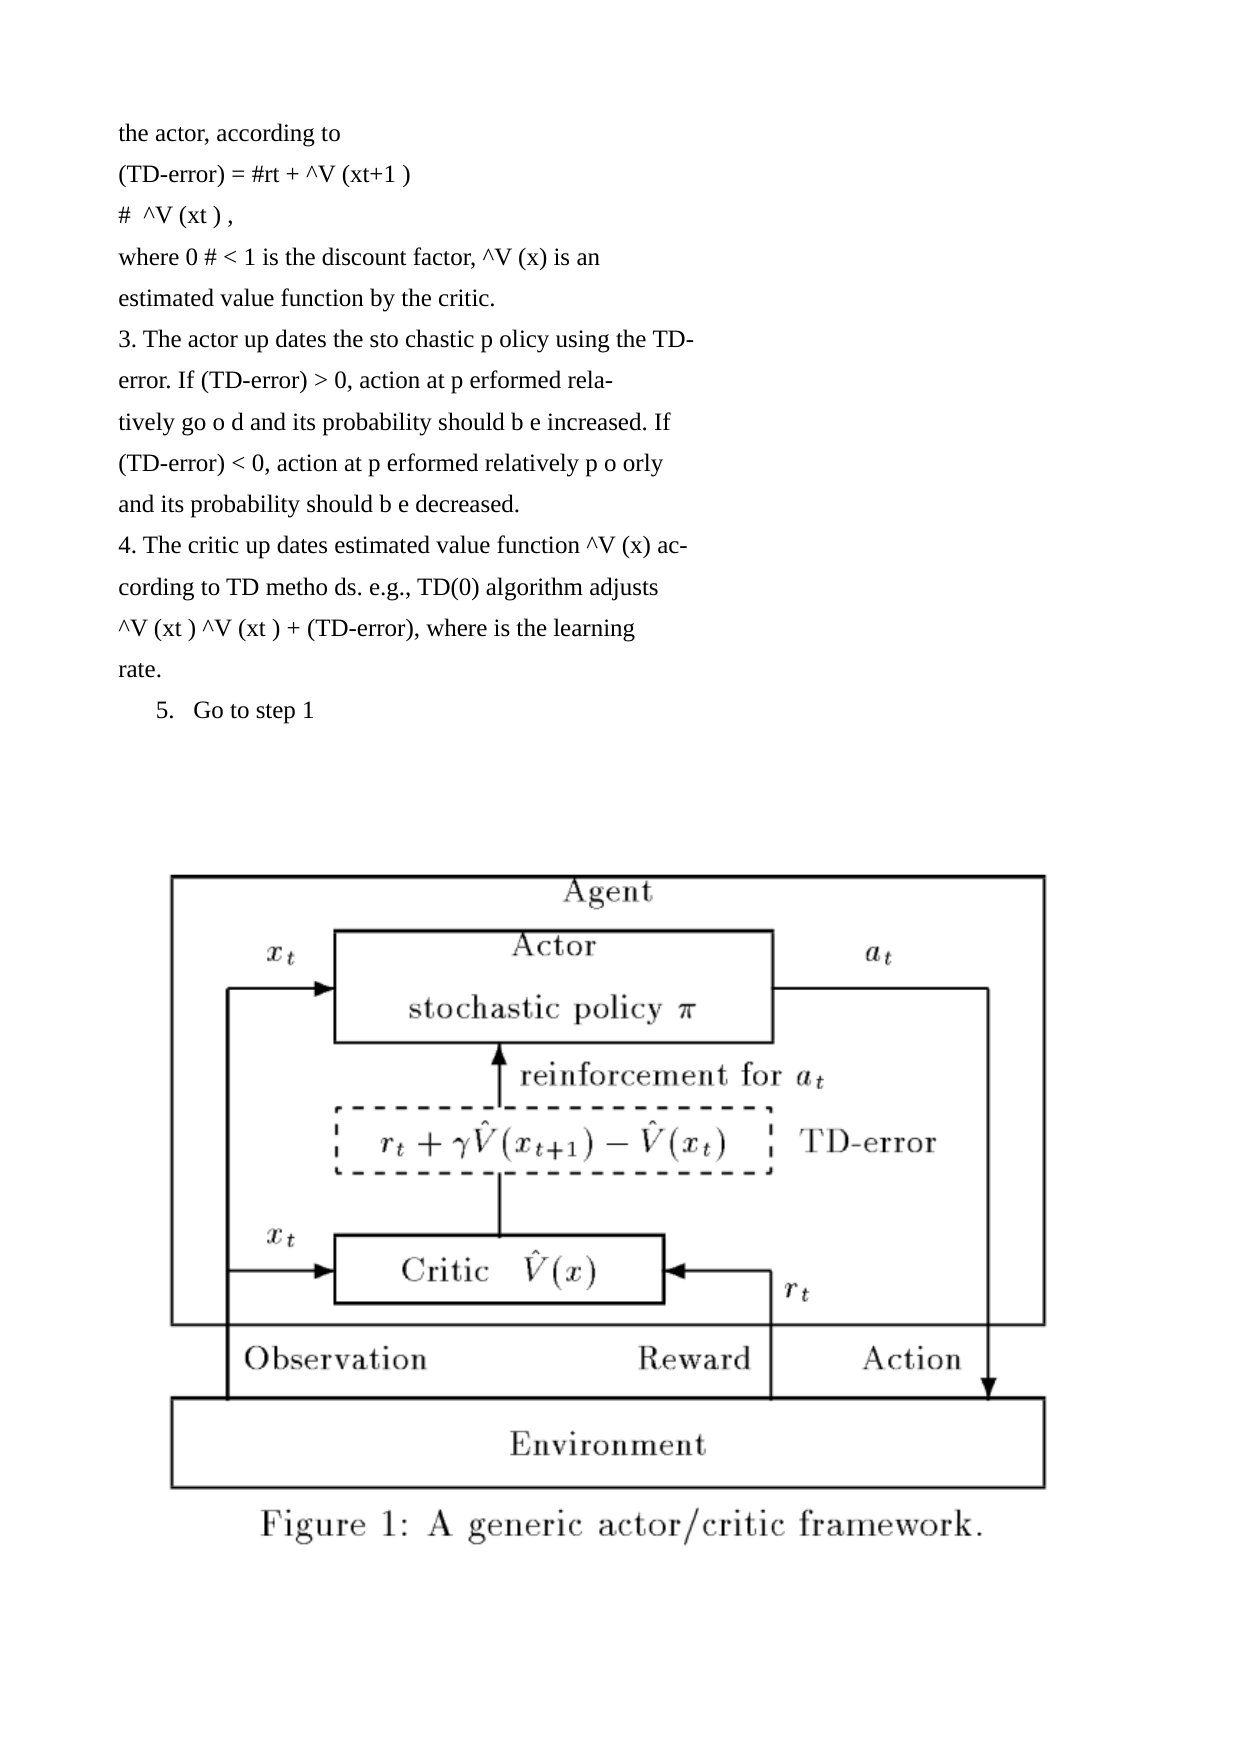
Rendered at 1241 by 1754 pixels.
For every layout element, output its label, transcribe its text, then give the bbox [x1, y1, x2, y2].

list Go to step 1 [156, 696, 1122, 724]
text ^V (xt ) ^V (xt ) + (TD-error), where is the learning [118, 613, 1122, 642]
text cording to TD metho ds. e.g., TD(0) algorithm adjusts [118, 572, 1122, 601]
text 3. The actor up dates the sto chastic p olicy using the TD- [118, 324, 1122, 353]
text where 0 # < 1 is the discount factor, ^V (x) is an [118, 242, 1122, 271]
text (TD-error) < 0, action at p erformed relatively p o orly [118, 448, 1122, 477]
text # ^V (xt ) , [118, 201, 1122, 229]
text estimated value function by the critic. [118, 283, 1122, 312]
text error. If (TD-error) > 0, action at p erformed rela- [118, 366, 1122, 394]
text rate. [118, 654, 1122, 683]
text and its probability should b e decreased. [118, 489, 1122, 518]
text tively go o d and its probability should b e increased. If [118, 407, 1122, 436]
text 4. The critic up dates estimated value function ^V (x) ac- [118, 531, 1122, 559]
text (TD-error) = #rt + ^V (xt+1 ) [118, 159, 1122, 188]
picture [118, 819, 1123, 1579]
text the actor, according to [118, 118, 1122, 147]
